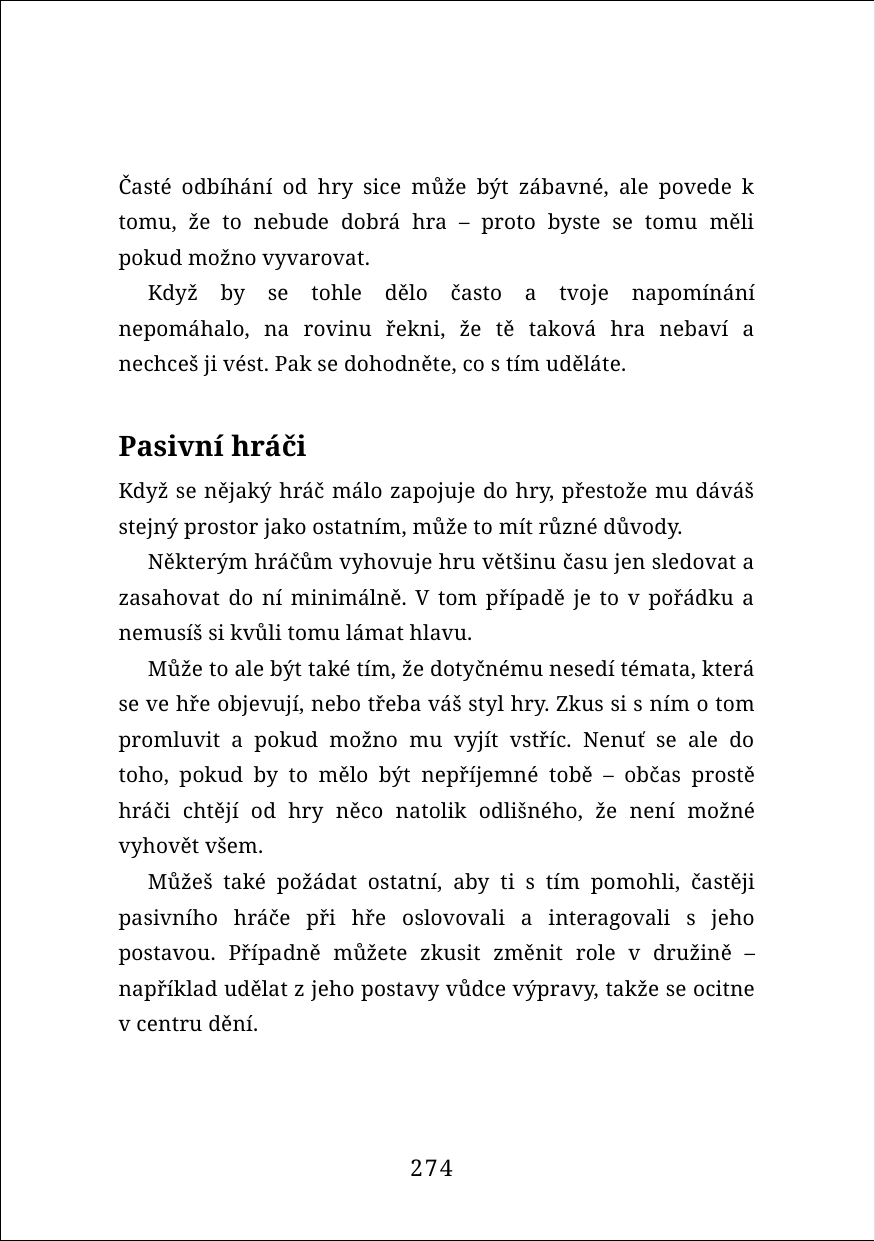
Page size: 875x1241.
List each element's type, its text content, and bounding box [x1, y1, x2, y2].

text Když se nějaký hráč málo zapojuje do hry, přestože mu dáváš stejný prostor jako ostatním, může to mít různé důvody. Některým hráčům vyhovuje hru většinu času jen sledovat a zasahovat do ní minimálně. V tom případě je to v pořádku a nemusíš si kvůli tomu lámat hlavu. Může to ale být také tím, že dotyčnému nesedí témata, která se ve hře objevují, nebo třeba váš styl hry. Zkus si s ním o tom promluvit a pokud možno mu vyjít vstříc. Nenuť se ale do toho, pokud by to mělo být nepříjemné tobě – občas prostě hráči chtějí od hry něco natolik odlišného, že není možné vyhovět všem. Můžeš také požádat ostatní, aby ti s tím pomohli, častěji pasivního hráče při hře oslovovali a interagovali s jeho postavou. Případně můžete zkusit změnit role v družině – například udělat z jeho postavy vůdce výpravy, takže se ocitne v centru dění. [118, 476, 756, 1038]
subtitle Pasivní hráči [118, 426, 756, 464]
text Časté odbíhání od hry sice může být zábavné, ale povede k tomu, že to nebude dobrá hra – proto byste se tomu měli pokud možno vyvarovat. Když by se tohle dělo často a tvoje napomínání nepomáhalo, na rovinu řekni, že tě taková hra nebaví a nechceš ji vést. Pak se dohodněte, co s tím uděláte. [118, 172, 756, 378]
